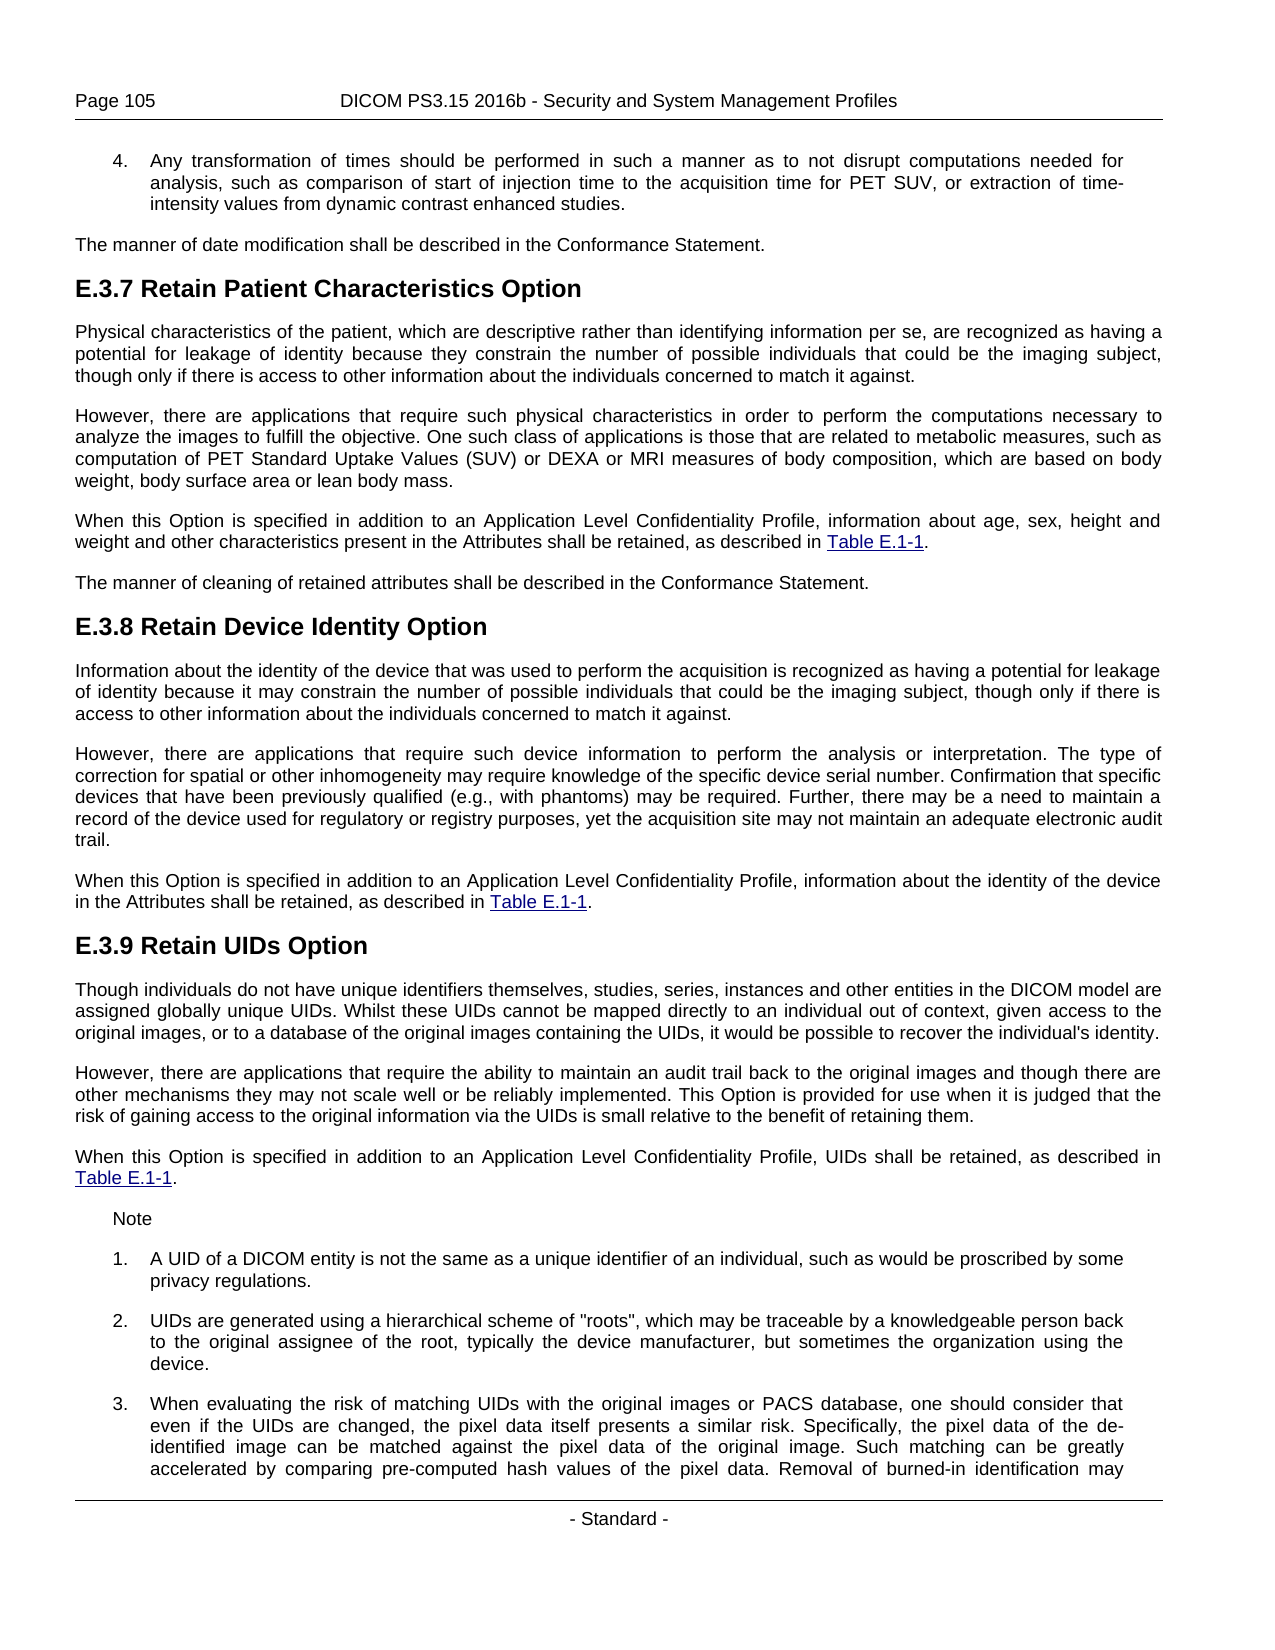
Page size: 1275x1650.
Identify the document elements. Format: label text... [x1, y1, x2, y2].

text The manner of date modification shall be described in the Conformance Statement. [75, 233, 1162, 255]
text Though individuals do not have unique identifiers themselves, studies, series, instances and other entities in the DICOM model are assigned globally unique UIDs. Whilst these UIDs cannot be mapped directly to an individual out of context, given access to the original images, or to a database of the original images containing the UIDs, it would be possible to recover the individual's identity. [75, 979, 1162, 1043]
text However, there are applications that require such device information to perform the analysis or interpretation. The type of correction for spatial or other inhomogeneity may require knowledge of the specific device serial number. Confirmation that specific devices that have been previously qualified (e.g., with phantoms) may be required. Further, there may be a need to maintain a record of the device used for regulatory or registry purposes, yet the acquisition site may not maintain an adequate electronic audit trail. [75, 743, 1162, 851]
text E.3.9 Retain UIDs Option [75, 931, 1162, 960]
list Any transformation of times should be performed in such a manner as to not disrupt computations needed for analysis, such as comparison of start of injection time to the acquisition time for PET SUV, or extraction of time-intensity values from dynamic contrast enhanced studies. [112, 150, 1125, 215]
text E.3.7 Retain Patient Characteristics Option [75, 274, 1162, 302]
text However, there are applications that require such physical characteristics in order to perform the computations necessary to analyze the images to fulfill the objective. One such class of applications is those that are related to metabolic measures, such as computation of PET Standard Uptake Values (SUV) or DEXA or MRI measures of body composition, which are based on body weight, body surface area or lean body mass. [75, 405, 1162, 491]
text Note [112, 1207, 1125, 1229]
text The manner of cleaning of retained attributes shall be described in the Conformance Statement. [75, 572, 1162, 593]
text When this Option is specified in addition to an Application Level Confidentiality Profile, information about the identity of the device in the Attributes shall be retained, as described in Table E.1-1. [75, 869, 1162, 912]
text Information about the identity of the device that was used to perform the acquisition is recognized as having a potential for leakage of identity because it may constrain the number of possible individuals that could be the imaging subject, though only if there is access to other information about the individuals concerned to match it against. [75, 659, 1162, 724]
list UIDs are generated using a hierarchical scheme of "roots", which may be traceable by a knowledgeable person back to the original assignee of the root, typically the device manufacturer, but sometimes the organization using the device. [112, 1310, 1125, 1374]
text Physical characteristics of the patient, which are descriptive rather than identifying information per se, are recognized as having a potential for leakage of identity because they constrain the number of possible individuals that could be the imaging subject, though only if there is access to other information about the individuals concerned to match it against. [75, 321, 1162, 386]
text When this Option is specified in addition to an Application Level Confidentiality Profile, UIDs shall be retained, as described in Table E.1-1. [75, 1146, 1162, 1189]
text E.3.8 Retain Device Identity Option [75, 612, 1162, 641]
text However, there are applications that require the ability to maintain an audit trail back to the original images and though there are other mechanisms they may not scale well or be reliably implemented. This Option is provided for use when it is judged that the risk of gaining access to the original information via the UIDs is small relative to the benefit of retaining them. [75, 1062, 1162, 1127]
list A UID of a DICOM entity is not the same as a unique identifier of an individual, such as would be proscribed by some privacy regulations. [112, 1248, 1125, 1291]
list When evaluating the risk of matching UIDs with the original images or PACS database, one should consider that even if the UIDs are changed, the pixel data itself presents a similar risk. Specifically, the pixel data of the de-identified image can be matched against the pixel data of the original image. Such matching can be greatly accelerated by comparing pre-computed hash values of the pixel data. Removal of burned-in identification may [112, 1393, 1125, 1479]
text When this Option is specified in addition to an Application Level Confidentiality Profile, information about age, sex, height and weight and other characteristics present in the Attributes shall be retained, as described in Table E.1-1. [75, 510, 1162, 553]
